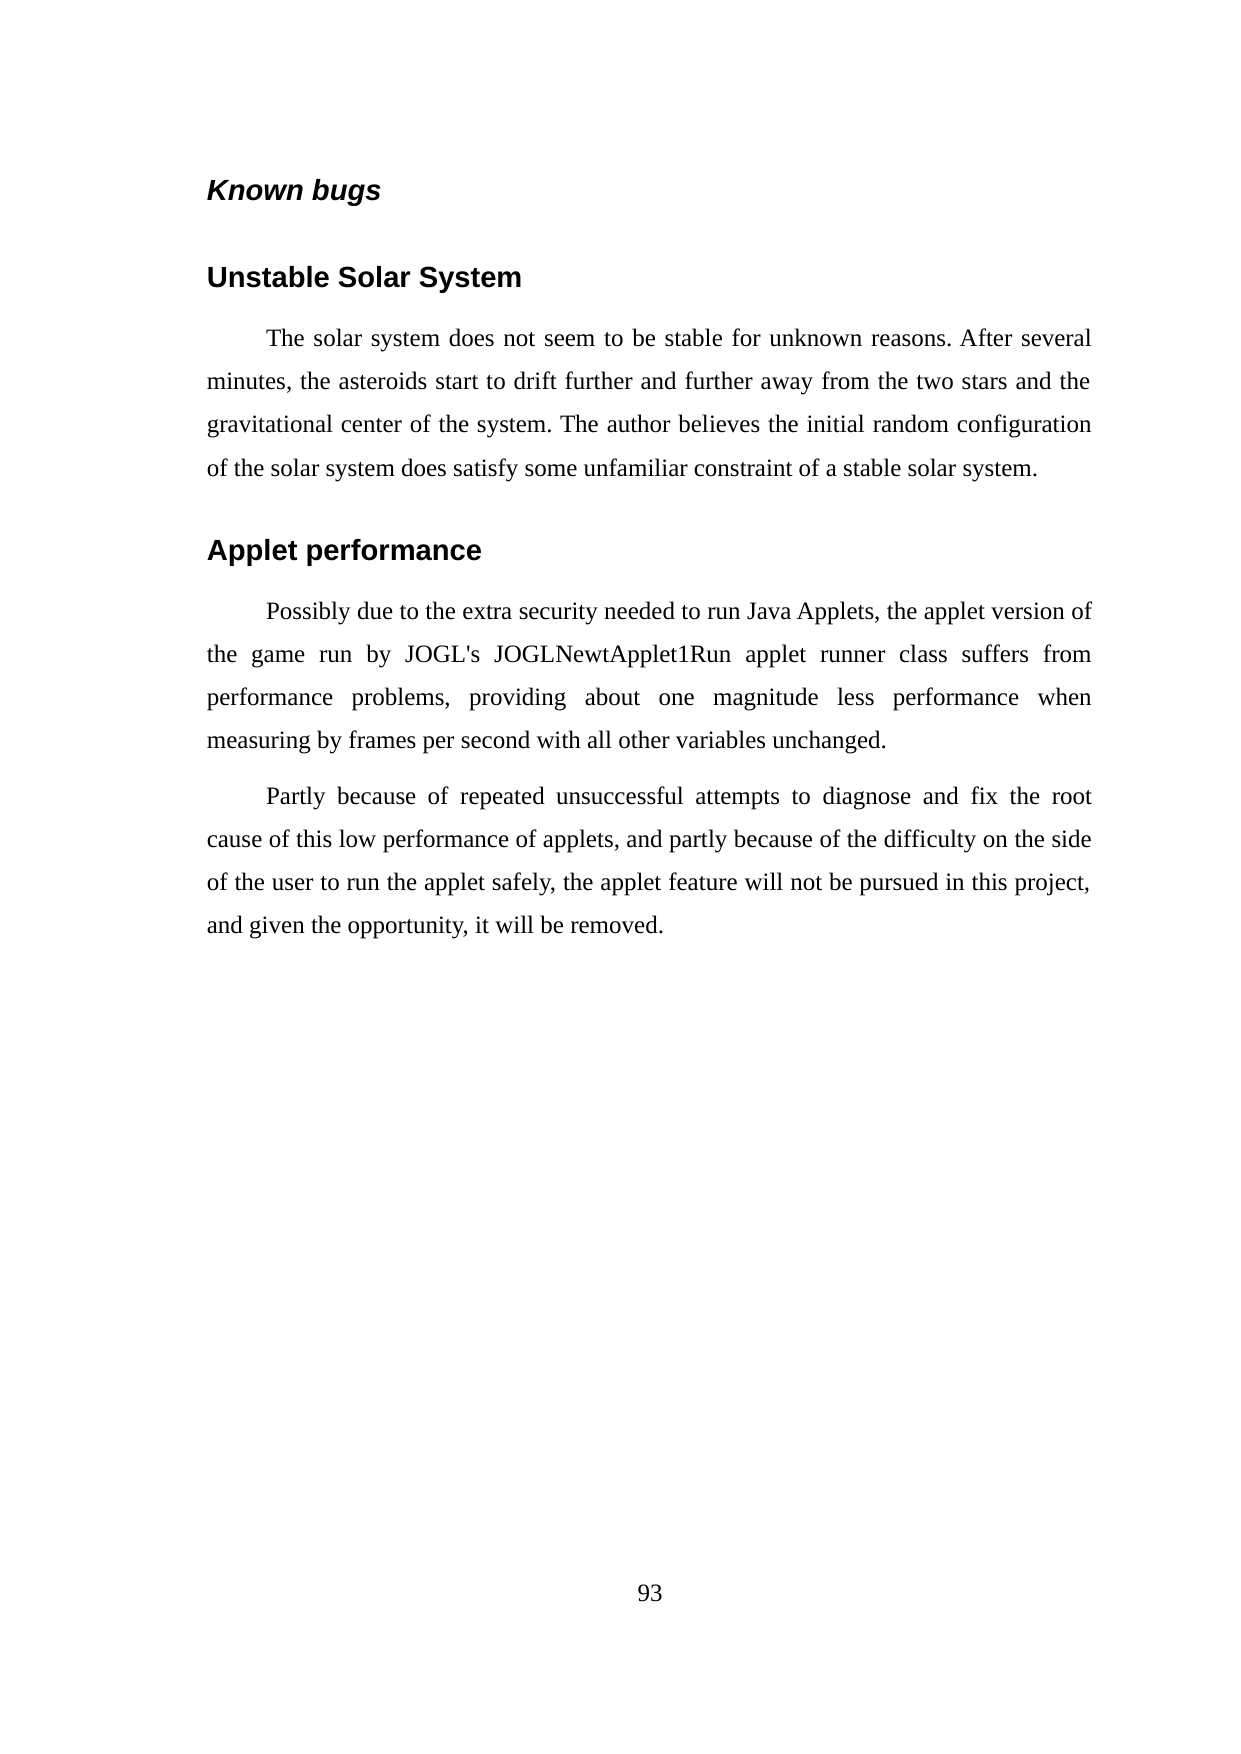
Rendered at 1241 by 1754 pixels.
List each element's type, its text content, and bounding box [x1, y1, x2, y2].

subtitle Unstable Solar System [207, 260, 1093, 294]
text Possibly due to the extra security needed to run Java Applets, the applet version of the game run by JOGL's JOGLNewtApplet1Run applet runner class suffers from performance problems, providing about one magnitude less performance when measuring by frames per second with all other variables unchanged. [207, 596, 1093, 754]
text The solar system does not seem to be stable for unknown reasons. After several minutes, the asteroids start to drift further and further away from the two stars and the gravitational center of the system. The author believes the initial random configuration of the solar system does satisfy some unfamiliar constraint of a stable solar system. [207, 323, 1093, 481]
subtitle Applet performance [207, 533, 1093, 567]
text Partly because of repeated unsuccessful attempts to diagnose and fix the root cause of this low performance of applets, and partly because of the difficulty on the side of the user to run the applet safely, the applet feature will not be pursued in this project, and given the opportunity, it will be removed. [207, 781, 1093, 939]
subtitle Known bugs [207, 173, 1093, 206]
